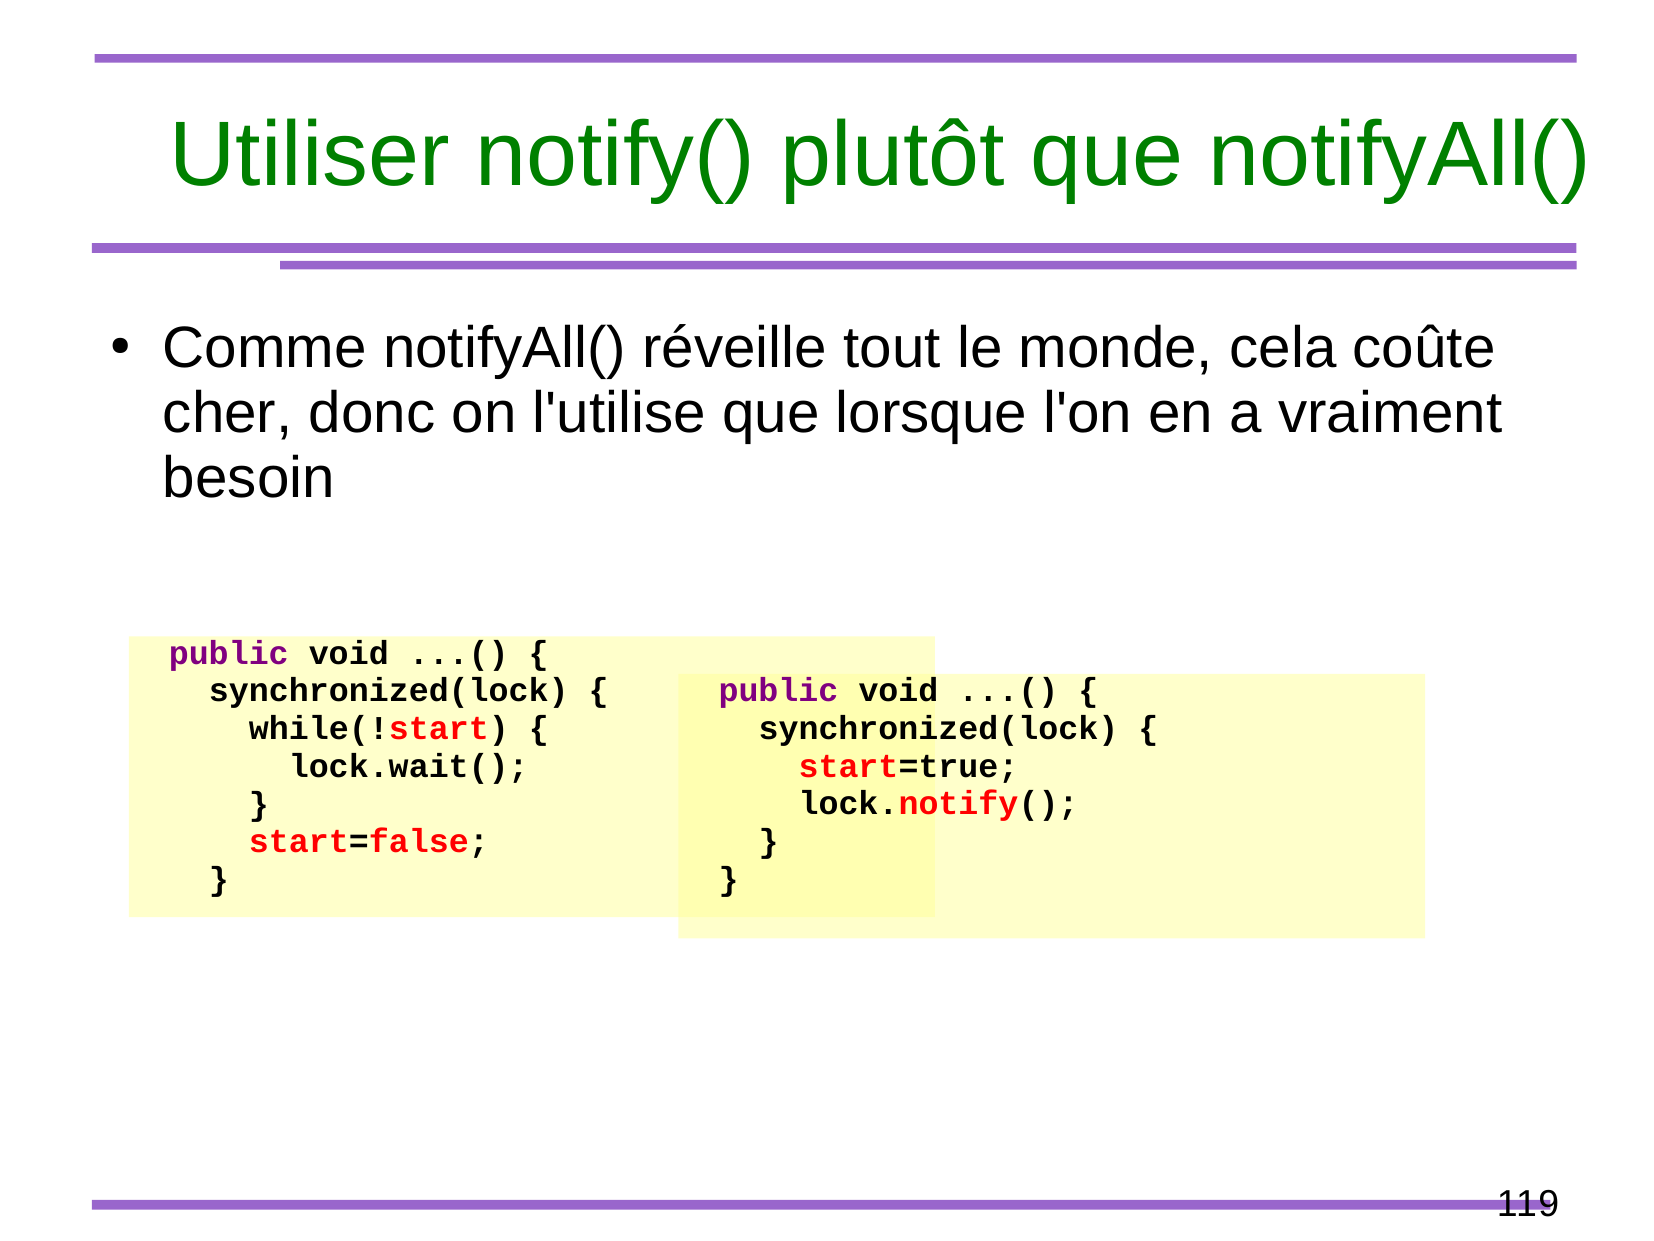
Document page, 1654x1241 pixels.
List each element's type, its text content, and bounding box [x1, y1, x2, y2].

list Comme notifyAll() réveille tout le monde, cela coûte cher, donc on l'utilise que lorsque l'on en a vraiment besoin [92, 315, 1563, 591]
text_box public void ...() { synchronized(lock) { while(!start) { lock.wait(); } start=false; } } [128, 636, 935, 918]
title Utiliser notify() plutôt que notifyAll() [60, 49, 1594, 257]
text_box public void ...() { synchronized(lock) { start=true; lock.notify(); } } [678, 673, 1426, 939]
